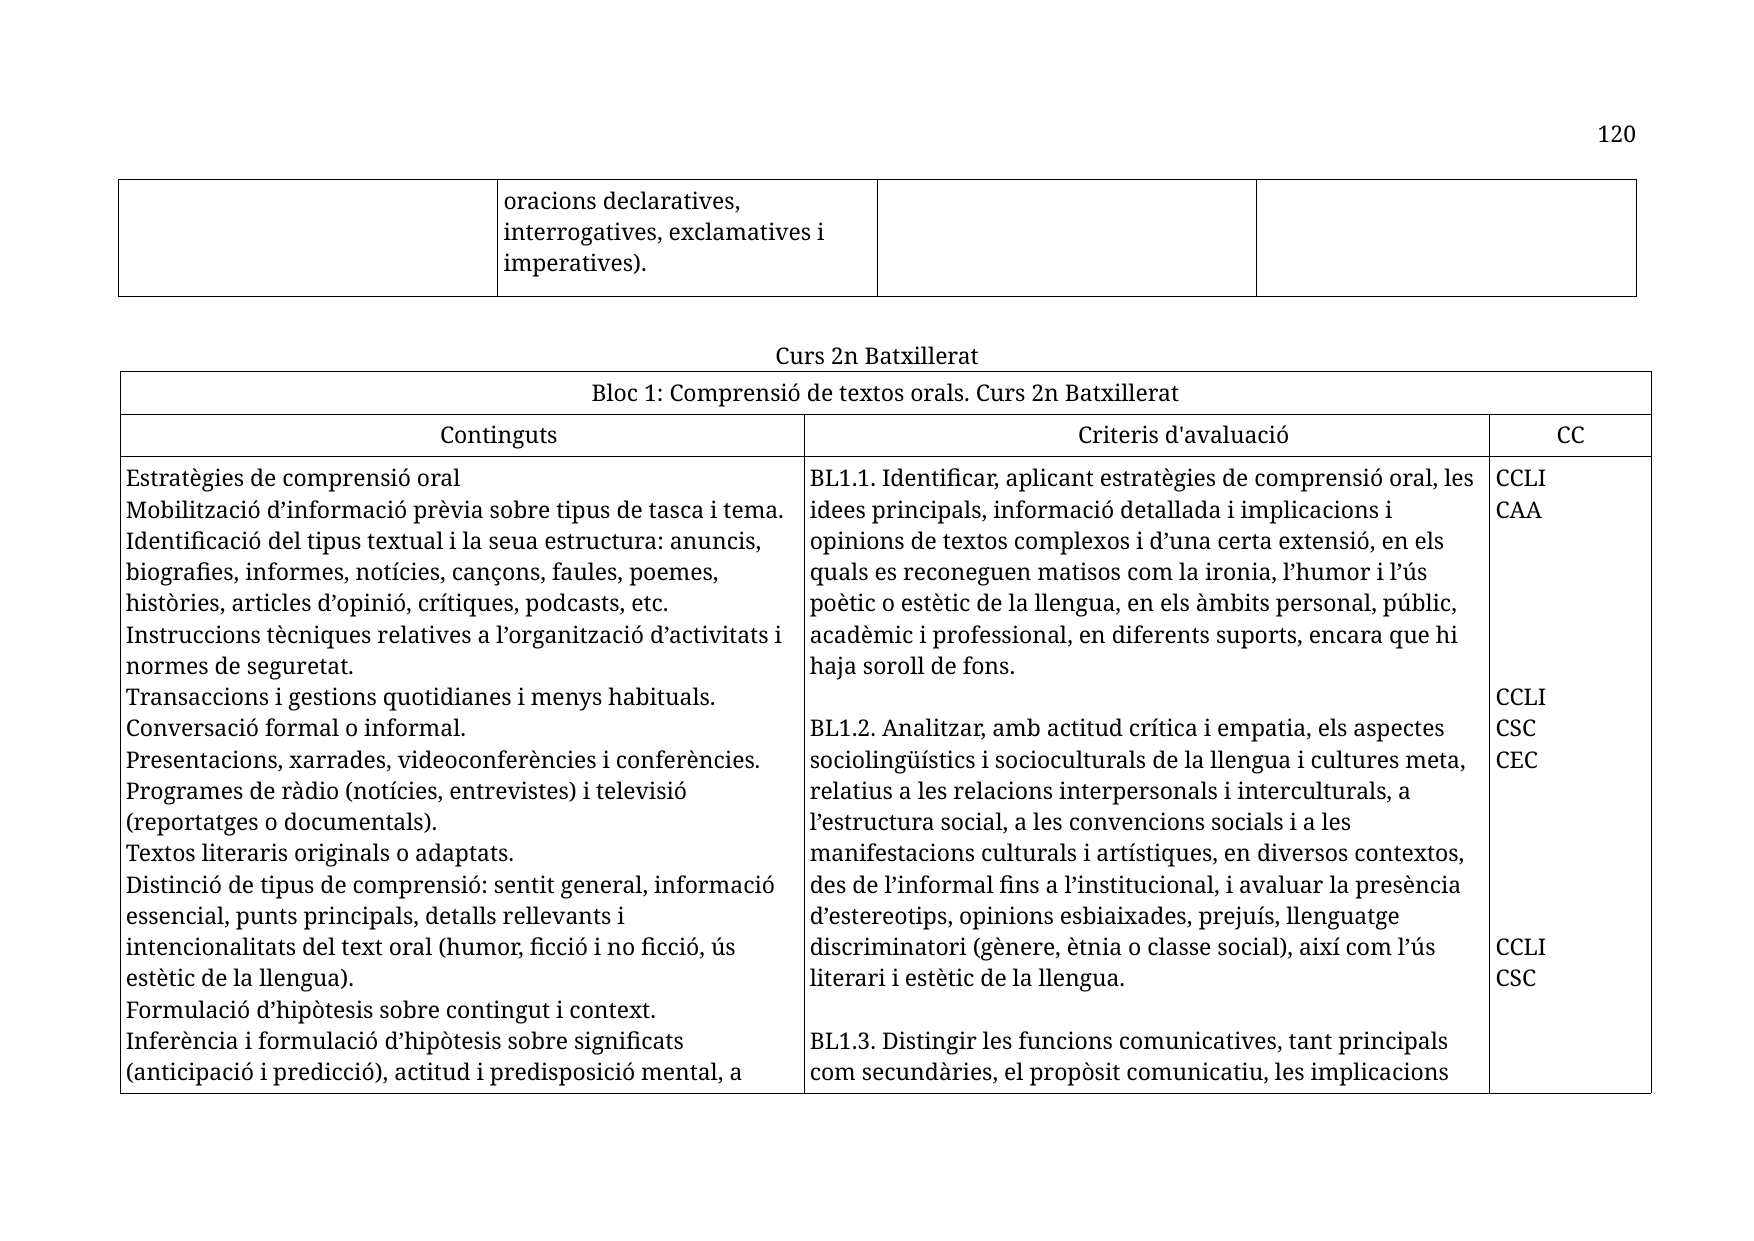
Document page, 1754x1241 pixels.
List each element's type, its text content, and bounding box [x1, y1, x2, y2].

table_header Bloc 1: Comprensió de textos orals. Curs 2n Batxillerat [121, 372, 1651, 414]
table_cell CCLI CAA CCLI CSC CEC CCLI CSC [1490, 457, 1651, 1093]
table_cell Continguts [121, 415, 804, 456]
table_cell oracions declaratives, interrogatives, exclamatives i imperatives). [498, 180, 877, 296]
table_cell CC [1490, 415, 1651, 456]
table_cell Estratègies de comprensió oral Mobilització d’informació prèvia sobre tipus de tasca i tema. Identificació del tipus textual i la seua estructura: anuncis, biografies, informes, notícies, cançons, faules, poemes, històries, articles d’opinió, crítiques, podcasts, etc. Instruccions tècniques relatives a l’organització d’activitats i normes de seguretat. Transaccions i gestions quotidianes i menys habituals. Conversació formal o informal. Presentacions, xarrades, videoconferències i conferències. Programes de ràdio (notícies, entrevistes) i televisió (reportatges o documentals). Textos literaris originals o adaptats. Distinció de tipus de comprensió: sentit general, informació essencial, punts principals, detalls rellevants i intencionalitats del text oral (humor, ficció i no ficció, ús estètic de la llengua). Formulació d’hipòtesis sobre contingut i context. Inferència i formulació d’hipòtesis sobre significats (anticipació i predicció), actitud i predisposició mental, a [121, 457, 804, 1093]
table_cell Criteris d'avaluació [805, 415, 1489, 456]
subtitle Curs 2n Batxillerat [118, 339, 1636, 371]
table_cell BL1.1. Identificar, aplicant estratègies de comprensió oral, les idees principals, informació detallada i implicacions i opinions de textos complexos i d’una certa extensió, en els quals es reconeguen matisos com la ironia, l’humor i l’ús poètic o estètic de la llengua, en els àmbits personal, públic, acadèmic i professional, en diferents suports, encara que hi haja soroll de fons. BL1.2. Analitzar, amb actitud crítica i empatia, els aspectes sociolingüístics i socioculturals de la llengua i cultures meta, relatius a les relacions interpersonals i interculturals, a l’estructura social, a les convencions socials i a les manifestacions culturals i artístiques, en diversos contextos, des de l’informal fins a l’institucional, i avaluar la presència d’estereotips, opinions esbiaixades, prejuís, llenguatge discriminatori (gènere, ètnia o classe social), així com l’ús literari i estètic de la llengua. BL1.3. Distingir les funcions comunicatives, tant principals com secundàries, el propòsit comunicatiu, les implicacions [805, 457, 1489, 1093]
